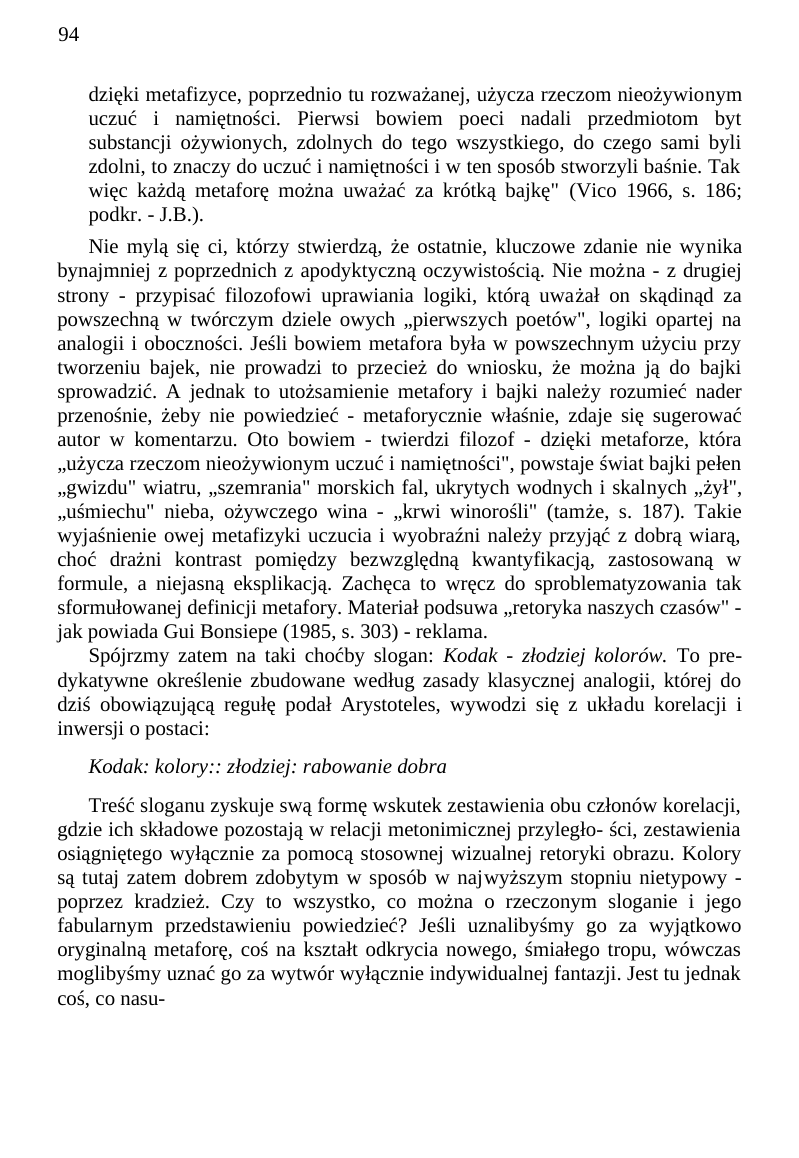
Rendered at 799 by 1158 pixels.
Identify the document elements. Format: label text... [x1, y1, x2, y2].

text dzięki metafizyce, poprzednio tu rozważanej, użycza rzeczom nieożywio­nym uczuć i namiętności. Pierwsi bowiem poeci nadali przedmiotom byt substancji ożywionych, zdolnych do tego wszystkiego, do czego sami byli zdolni, to znaczy do uczuć i namiętności i w ten sposób stworzyli baśnie. Tak więc każdą metaforę można uważać za krótką bajkę" (Vico 1966, s. 186; podkr. - J.B.). [88, 82, 742, 226]
text Spójrzmy zatem na taki choćby slogan: Kodak - złodziej kolorów. To pre- dykatywne określenie zbudowane według zasady klasycznej analogii, której do dziś obowiązującą regułę podał Arystoteles, wywodzi się z ukła­du korelacji i inwersji o postaci: [57, 643, 742, 740]
text 94 [58, 22, 83, 46]
text Nie mylą się ci, którzy stwierdzą, że ostatnie, kluczowe zdanie nie wy­nika bynajmniej z poprzednich z apodyktyczną oczywistością. Nie moż­na - z drugiej strony - przypisać filozofowi uprawiania logiki, którą uwa­żał on skądinąd za powszechną w twórczym dziele owych „pierwszych poetów", logiki opartej na analogii i oboczności. Jeśli bowiem metafora była w powszechnym użyciu przy tworzeniu bajek, nie prowadzi to prze­cież do wniosku, że można ją do bajki sprowadzić. A jednak to utożsa­mienie metafory i bajki należy rozumieć nader przenośnie, żeby nie po­wiedzieć - metaforycznie właśnie, zdaje się sugerować autor w komenta­rzu. Oto bowiem - twierdzi filozof - dzięki metaforze, która „użycza rze­czom nieożywionym uczuć i namiętności", powstaje świat bajki pełen „gwizdu" wiatru, „szemrania" morskich fal, ukrytych wodnych i skal­nych „żył", „uśmiechu" nieba, ożywczego wina - „krwi winorośli" (tam­że, s. 187). Takie wyjaśnienie owej metafizyki uczucia i wyobraźni należy przyjąć z dobrą wiarą, choć drażni kontrast pomiędzy bezwzględną kwantyfikacją, zastosowaną w formule, a niejasną eksplikacją. Zachęca to wręcz do sproblematyzowania tak sformułowanej definicji metafory. Ma­teriał podsuwa „retoryka naszych czasów" - jak powiada Gui Bonsiepe (1985, s. 303) - reklama. [57, 234, 742, 643]
text Kodak: kolory:: złodziej: rabowanie dobra [57, 754, 742, 778]
text Treść sloganu zyskuje swą formę wskutek zestawienia obu członów korelacji, gdzie ich składowe pozostają w relacji metonimicznej przyległo- ści, zestawienia osiągniętego wyłącznie za pomocą stosownej wizualnej retoryki obrazu. Kolory są tutaj zatem dobrem zdobytym w sposób w naj­wyższym stopniu nietypowy - poprzez kradzież. Czy to wszystko, co można o rzeczonym sloganie i jego fabularnym przedstawieniu powie­dzieć? Jeśli uznalibyśmy go za wyjątkowo oryginalną metaforę, coś na kształt odkrycia nowego, śmiałego tropu, wówczas moglibyśmy uznać go za wytwór wyłącznie indywidualnej fantazji. Jest tu jednak coś, co nasu- [57, 793, 742, 1009]
